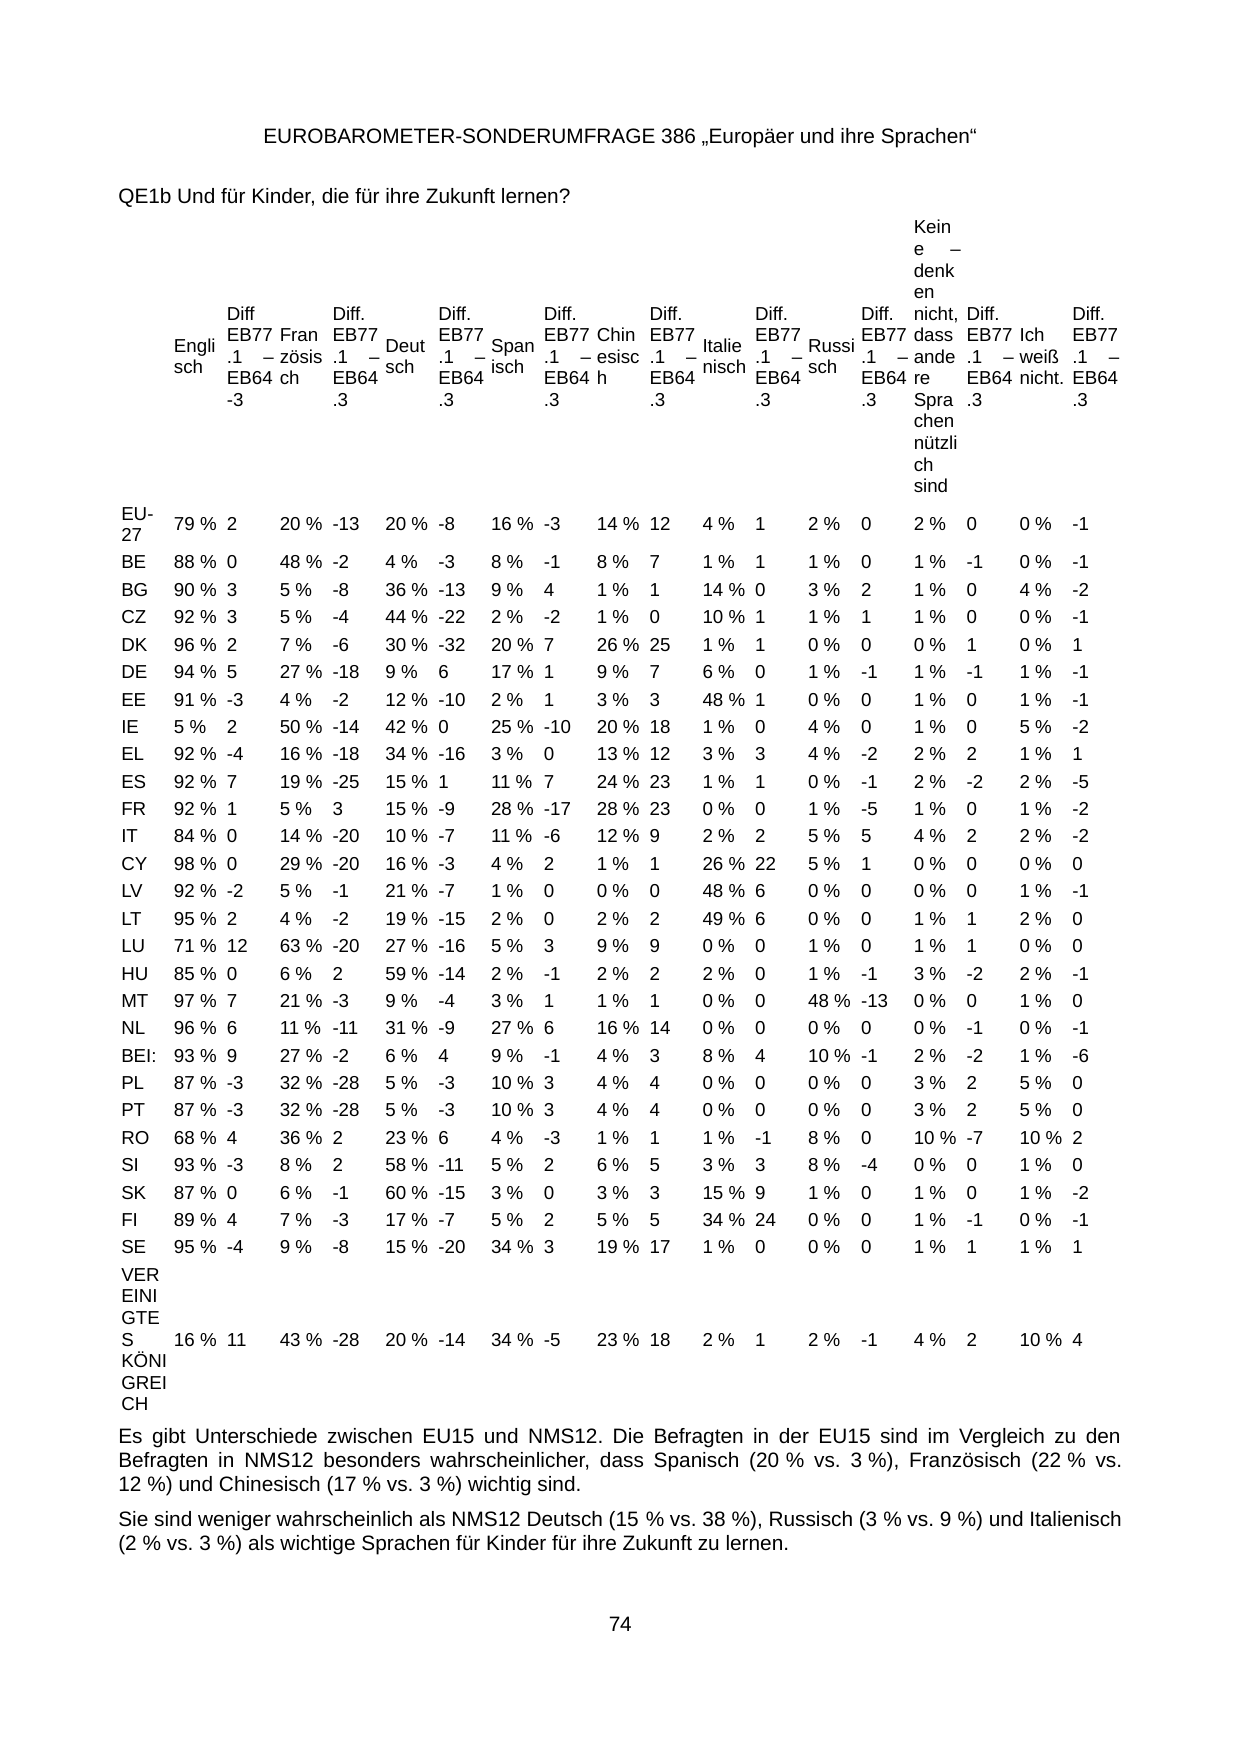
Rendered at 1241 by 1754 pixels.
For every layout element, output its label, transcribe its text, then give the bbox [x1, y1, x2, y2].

table_cell 0 % [805, 685, 858, 713]
table_cell 0 [858, 713, 911, 740]
table_cell 48 % [699, 877, 752, 904]
table_cell 1 [435, 768, 488, 795]
table_header Diff. EB77.1 – EB64.3 [646, 213, 699, 499]
table_cell 1 % [594, 1124, 646, 1151]
table_cell 0 [752, 932, 805, 959]
table_cell 5 % [1016, 1096, 1069, 1124]
table_cell 8 % [277, 1151, 329, 1178]
table_cell 1 [858, 603, 911, 631]
table_cell 2 % [699, 1261, 752, 1417]
table_cell 0 % [805, 1014, 858, 1042]
table_header Deutsch [382, 213, 435, 499]
table_cell —1 [964, 1206, 1016, 1233]
table_cell 25 % [488, 713, 541, 740]
table_cell 5 [224, 658, 277, 685]
table_cell 1 % [805, 795, 858, 822]
table_cell 15 % [382, 768, 435, 795]
table_cell 1 % [1016, 1179, 1069, 1206]
table_cell 1 % [1016, 1233, 1069, 1261]
table_cell 1 [646, 576, 699, 603]
table_cell 7 % [277, 1206, 329, 1233]
table_cell 7 [224, 987, 277, 1014]
table_cell 36 % [277, 1124, 329, 1151]
table_cell —1 [1069, 1014, 1122, 1042]
table_cell 1 % [594, 603, 646, 631]
table_cell 0 [964, 987, 1016, 1014]
table_cell 3 % [488, 740, 541, 768]
table_cell —1 [541, 549, 594, 576]
table_cell 0 [1069, 1069, 1122, 1096]
table_cell DK [118, 631, 171, 658]
table_cell —6 [541, 823, 594, 850]
table_cell 0 % [1016, 850, 1069, 877]
table_cell —28 [329, 1069, 382, 1096]
table_cell 0 [752, 1233, 805, 1261]
table_cell 3 [541, 1096, 594, 1124]
table_cell 6 [752, 877, 805, 904]
table_cell 0 % [699, 1014, 752, 1042]
table_cell 34 % [488, 1261, 541, 1417]
table_cell 92 % [171, 877, 224, 904]
table_cell 11 % [488, 768, 541, 795]
table_cell 3 [541, 932, 594, 959]
table_cell 94 % [171, 658, 224, 685]
table_cell FI [118, 1206, 171, 1233]
table_cell 1 [1069, 631, 1122, 658]
table_cell 7 [646, 658, 699, 685]
table_cell —2 [964, 959, 1016, 987]
table_cell —1 [964, 1014, 1016, 1042]
table_cell 2 [329, 1124, 382, 1151]
table_cell 4 % [805, 713, 858, 740]
table_cell 0 % [911, 987, 963, 1014]
table_cell 0 % [699, 795, 752, 822]
table_cell 4 [541, 576, 594, 603]
table_cell —1 [1069, 685, 1122, 713]
table_cell 0 [752, 1096, 805, 1124]
table_cell RO [118, 1124, 171, 1151]
table_cell 12 % [594, 823, 646, 850]
table_cell —2 [964, 1042, 1016, 1069]
table_cell —13 [329, 500, 382, 548]
table_cell —2 [329, 549, 382, 576]
table_cell 1 % [699, 1124, 752, 1151]
table_cell 95 % [171, 905, 224, 932]
table_cell 0 [541, 740, 594, 768]
table_header Englisch [171, 213, 224, 499]
table_cell HU [118, 959, 171, 987]
table_cell 34 % [488, 1233, 541, 1261]
table_cell 9 [224, 1042, 277, 1069]
table_cell 4 [752, 1042, 805, 1069]
table_header Diff. EB77.1 – EB64.3 [858, 213, 911, 499]
table_header Diff. EB77.1 – EB64.3 [1069, 213, 1122, 499]
table_cell 2 [964, 1261, 1016, 1417]
table_cell 2 [752, 823, 805, 850]
table_cell 15 % [382, 795, 435, 822]
table_cell 0 % [1016, 549, 1069, 576]
table_cell 4 [224, 1206, 277, 1233]
table_cell —8 [329, 1233, 382, 1261]
table_cell 0 % [911, 850, 963, 877]
table_cell 7 [541, 631, 594, 658]
table_cell 1 % [699, 549, 752, 576]
table_header Ich weiß nicht. [1016, 213, 1069, 499]
table_cell 4 [1069, 1261, 1122, 1417]
table_cell 6 % [277, 1179, 329, 1206]
table_cell 5 % [382, 1096, 435, 1124]
table_cell 6 % [594, 1151, 646, 1178]
table_cell 2 [964, 1069, 1016, 1096]
table_cell 1 % [911, 713, 963, 740]
table_cell 9 % [594, 658, 646, 685]
table_cell IT [118, 823, 171, 850]
table_header Keine – denken nicht, dass andere Sprachen nützlich sind [911, 213, 963, 499]
table_cell 4 % [594, 1069, 646, 1096]
table_cell 3 % [594, 1179, 646, 1206]
table_cell 0 % [1016, 631, 1069, 658]
table_header [118, 213, 171, 499]
table_cell 0 [964, 850, 1016, 877]
table_cell 3 % [699, 1151, 752, 1178]
table_cell 1 [858, 850, 911, 877]
table_cell —28 [329, 1261, 382, 1417]
table_cell —8 [329, 576, 382, 603]
table_cell 63 % [277, 932, 329, 959]
table_cell SE [118, 1233, 171, 1261]
table_header Diff. EB77.1 – EB64.3 [541, 213, 594, 499]
table_cell 4 % [911, 1261, 963, 1417]
table_cell 1 [964, 631, 1016, 658]
table_cell 0 [964, 576, 1016, 603]
table_cell 12 [646, 500, 699, 548]
table_cell 8 % [488, 549, 541, 576]
table_cell —32 [435, 631, 488, 658]
table_cell 1 % [911, 905, 963, 932]
table_cell —3 [224, 685, 277, 713]
table_cell —2 [329, 1042, 382, 1069]
table_cell —1 [858, 768, 911, 795]
table_cell —1 [541, 959, 594, 987]
table_cell 17 % [488, 658, 541, 685]
table_cell —4 [224, 740, 277, 768]
table_cell 96 % [171, 631, 224, 658]
table_cell 9 [752, 1179, 805, 1206]
table_cell 1 % [911, 658, 963, 685]
table_cell —15 [435, 1179, 488, 1206]
table_cell 88 % [171, 549, 224, 576]
table_cell 6 [224, 1014, 277, 1042]
table_cell 1 % [911, 685, 963, 713]
table_cell 2 [646, 905, 699, 932]
table_cell 2 % [488, 959, 541, 987]
table_cell 1 % [699, 713, 752, 740]
table_cell EU-27 [118, 500, 171, 548]
table_cell 90 % [171, 576, 224, 603]
table_cell 0 [858, 905, 911, 932]
table_cell 3 % [911, 1096, 963, 1124]
table_cell 1 [1069, 740, 1122, 768]
table_cell 7 % [277, 631, 329, 658]
table_cell 2 % [911, 1042, 963, 1069]
table_cell 4 % [805, 740, 858, 768]
table_cell 1 % [1016, 685, 1069, 713]
table_cell 13 % [594, 740, 646, 768]
table_cell —2 [1069, 576, 1122, 603]
table_cell —1 [1069, 959, 1122, 987]
table_cell 0 [964, 500, 1016, 548]
table_cell 48 % [805, 987, 858, 1014]
table_cell 19 % [382, 905, 435, 932]
table_cell 2 % [488, 603, 541, 631]
table_cell —4 [224, 1233, 277, 1261]
table_cell 4 % [699, 500, 752, 548]
table_cell 6 [435, 1124, 488, 1151]
table_cell —1 [858, 1261, 911, 1417]
table_cell 7 [224, 768, 277, 795]
table_cell CY [118, 850, 171, 877]
table_cell —1 [1069, 877, 1122, 904]
table_cell 1 % [911, 549, 963, 576]
table_cell —22 [435, 603, 488, 631]
table_cell 0 [646, 877, 699, 904]
text QE1b Und für Kinder, die für ihre Zukunft lernen? [118, 183, 1122, 207]
table_cell 11 % [277, 1014, 329, 1042]
table_cell 2 [858, 576, 911, 603]
table_cell 2 [224, 500, 277, 548]
table_cell FR [118, 795, 171, 822]
table_cell —16 [435, 740, 488, 768]
table_cell 1 [964, 932, 1016, 959]
table_cell 0 [1069, 987, 1122, 1014]
table_cell 4 [646, 1069, 699, 1096]
table_cell 68 % [171, 1124, 224, 1151]
table_cell 10 % [488, 1069, 541, 1096]
table_cell 93 % [171, 1042, 224, 1069]
table_cell 26 % [699, 850, 752, 877]
table_cell 10 % [382, 823, 435, 850]
table_cell 3 % [699, 740, 752, 768]
table_cell 0 [858, 631, 911, 658]
table_cell 0 % [805, 877, 858, 904]
table_cell —1 [964, 658, 1016, 685]
table_cell 87 % [171, 1096, 224, 1124]
table_cell —3 [541, 1124, 594, 1151]
table_cell SI [118, 1151, 171, 1178]
table_cell 0 % [699, 1069, 752, 1096]
table_cell 1 [964, 1233, 1016, 1261]
table_cell PL [118, 1069, 171, 1096]
table_cell 1 [541, 987, 594, 1014]
table_cell 1 % [1016, 1042, 1069, 1069]
table_cell 9 [646, 823, 699, 850]
table_cell 0 [752, 959, 805, 987]
table_cell EE [118, 685, 171, 713]
table_cell 24 % [594, 768, 646, 795]
table_cell 19 % [594, 1233, 646, 1261]
table_cell —20 [329, 932, 382, 959]
table_cell —3 [224, 1096, 277, 1124]
table_cell 4 % [594, 1096, 646, 1124]
table_cell 2 % [1016, 905, 1069, 932]
table_cell 36 % [382, 576, 435, 603]
table_cell 0 [1069, 932, 1122, 959]
table_cell 0 % [805, 631, 858, 658]
table_cell 14 % [699, 576, 752, 603]
table_cell 2 [224, 631, 277, 658]
table_cell 6 [541, 1014, 594, 1042]
table_cell 1 [752, 768, 805, 795]
table_cell 2 [224, 713, 277, 740]
table_cell 1 % [594, 850, 646, 877]
table_cell 0 % [805, 1096, 858, 1124]
table_cell 7 [646, 549, 699, 576]
table_cell 21 % [382, 877, 435, 904]
table_cell 20 % [488, 631, 541, 658]
table_cell 1 [541, 685, 594, 713]
table_cell 0 [752, 658, 805, 685]
table_cell 0 [1069, 905, 1122, 932]
table_cell 19 % [277, 768, 329, 795]
table_cell 97 % [171, 987, 224, 1014]
table_cell —1 [1069, 500, 1122, 548]
table_header Diff. EB77.1 – EB64.3 [435, 213, 488, 499]
table_cell —2 [224, 877, 277, 904]
table_cell LU [118, 932, 171, 959]
table_cell 31 % [382, 1014, 435, 1042]
table_cell 0 % [1016, 603, 1069, 631]
table_cell MT [118, 987, 171, 1014]
table_cell 0 [858, 685, 911, 713]
table_cell 1 [752, 549, 805, 576]
table_cell NL [118, 1014, 171, 1042]
table_cell 1 % [594, 576, 646, 603]
table_cell 4 % [594, 1042, 646, 1069]
table_cell 2 % [911, 500, 963, 548]
table_cell 11 % [488, 823, 541, 850]
table_cell —20 [435, 1233, 488, 1261]
table_cell —1 [1069, 1206, 1122, 1233]
table_cell —1 [329, 1179, 382, 1206]
table_header Französisch [277, 213, 329, 499]
table_cell 0 [964, 1151, 1016, 1178]
table_cell 10 % [488, 1096, 541, 1124]
table_cell 0 [752, 576, 805, 603]
table_cell 0 [858, 1206, 911, 1233]
table_cell —2 [858, 740, 911, 768]
table_cell —11 [435, 1151, 488, 1178]
table_cell 34 % [699, 1206, 752, 1233]
table_cell —7 [435, 877, 488, 904]
table_cell 1 [646, 850, 699, 877]
table_cell 9 [646, 932, 699, 959]
table_cell 5 % [488, 932, 541, 959]
table_cell 3 % [594, 685, 646, 713]
table_cell —1 [1069, 603, 1122, 631]
table_cell 1 [752, 603, 805, 631]
table_cell 5 % [1016, 713, 1069, 740]
table_cell 25 [646, 631, 699, 658]
table_cell 0 [435, 713, 488, 740]
table_cell 5 % [594, 1206, 646, 1233]
table_cell 23 % [382, 1124, 435, 1151]
table_cell 44 % [382, 603, 435, 631]
table_cell CZ [118, 603, 171, 631]
table_cell 0 [858, 1014, 911, 1042]
table_cell 5 % [277, 576, 329, 603]
table_cell 8 % [699, 1042, 752, 1069]
table_cell 0 [858, 500, 911, 548]
table_cell 4 % [277, 685, 329, 713]
table_cell —20 [329, 850, 382, 877]
table_cell 42 % [382, 713, 435, 740]
table_cell 10 % [1016, 1261, 1069, 1417]
table_cell 9 % [594, 932, 646, 959]
table_cell 0 [858, 1124, 911, 1151]
table_cell 0 % [1016, 932, 1069, 959]
table_cell 0 [752, 987, 805, 1014]
table_cell 3 [224, 576, 277, 603]
table_cell —4 [858, 1151, 911, 1178]
table_cell 0 [224, 1179, 277, 1206]
table_cell —8 [435, 500, 488, 548]
table_cell 4 [435, 1042, 488, 1069]
table_cell 2 % [805, 1261, 858, 1417]
table_cell 0 [964, 713, 1016, 740]
table_cell 2 [329, 1151, 382, 1178]
table_cell 1 % [699, 1233, 752, 1261]
table_cell 0 [858, 1096, 911, 1124]
table_cell —13 [858, 987, 911, 1014]
table_cell 2 % [594, 905, 646, 932]
table_cell 0 % [805, 905, 858, 932]
table_cell 17 [646, 1233, 699, 1261]
table_cell 5 % [1016, 1069, 1069, 1096]
table_cell 18 [646, 713, 699, 740]
table_cell 32 % [277, 1096, 329, 1124]
table_cell BG [118, 576, 171, 603]
table_cell 7 [541, 768, 594, 795]
table_cell —1 [752, 1124, 805, 1151]
table_cell 0 % [911, 631, 963, 658]
table_cell 3 [646, 1042, 699, 1069]
table_cell —1 [1069, 658, 1122, 685]
table_cell 1 % [1016, 795, 1069, 822]
table_cell 1 % [1016, 740, 1069, 768]
table_cell 16 % [171, 1261, 224, 1417]
table_cell 4 % [488, 850, 541, 877]
table_cell 49 % [699, 905, 752, 932]
table_cell 0 [541, 1179, 594, 1206]
table_cell 1 % [805, 658, 858, 685]
table_cell 2 [224, 905, 277, 932]
table_cell 0 % [699, 932, 752, 959]
table_cell 12 [224, 932, 277, 959]
table_cell 0 % [911, 1151, 963, 1178]
table_cell 0 [541, 905, 594, 932]
table_cell 1 [646, 1124, 699, 1151]
table_cell 1 % [699, 631, 752, 658]
table_cell 11 [224, 1261, 277, 1417]
table_cell 91 % [171, 685, 224, 713]
table_cell 28 % [488, 795, 541, 822]
table_cell —2 [1069, 713, 1122, 740]
table_cell 5 [858, 823, 911, 850]
table_cell 2 % [911, 768, 963, 795]
table_cell 1 % [911, 1206, 963, 1233]
table_cell 8 % [805, 1151, 858, 1178]
table_cell —3 [435, 549, 488, 576]
table_cell 30 % [382, 631, 435, 658]
table_cell —3 [435, 1096, 488, 1124]
table_cell 0 % [911, 877, 963, 904]
table_cell —3 [435, 1069, 488, 1096]
table_cell 92 % [171, 768, 224, 795]
table_cell —5 [858, 795, 911, 822]
table_header Chinesisch [594, 213, 646, 499]
table_cell —28 [329, 1096, 382, 1124]
table_cell 1 % [911, 932, 963, 959]
table_cell —2 [1069, 1179, 1122, 1206]
table_cell 0 [858, 1233, 911, 1261]
table_cell —10 [435, 685, 488, 713]
table_cell 43 % [277, 1261, 329, 1417]
table_cell 2 % [594, 959, 646, 987]
table_cell 4 % [277, 905, 329, 932]
table_cell —18 [329, 658, 382, 685]
table_cell —15 [435, 905, 488, 932]
table_cell 0 [964, 795, 1016, 822]
table_cell 0 [224, 850, 277, 877]
table_cell —3 [224, 1151, 277, 1178]
table_cell 1 % [488, 877, 541, 904]
table_cell 5 % [488, 1206, 541, 1233]
table_cell 1 [1069, 1233, 1122, 1261]
table_cell —1 [858, 658, 911, 685]
table_cell 12 [646, 740, 699, 768]
table_cell —5 [1069, 768, 1122, 795]
table_cell 29 % [277, 850, 329, 877]
table_cell 5 [646, 1206, 699, 1233]
table_cell 2 [964, 823, 1016, 850]
table_cell 3 % [911, 959, 963, 987]
table_cell LV [118, 877, 171, 904]
table_cell 20 % [277, 500, 329, 548]
table_cell 4 % [382, 549, 435, 576]
table_cell —2 [329, 905, 382, 932]
table_cell 1 [752, 685, 805, 713]
table_cell 2 % [699, 823, 752, 850]
table_cell 1 % [1016, 658, 1069, 685]
table_cell IE [118, 713, 171, 740]
table_cell 0 [752, 795, 805, 822]
table_cell 2 [541, 850, 594, 877]
table_cell 98 % [171, 850, 224, 877]
table_cell 1 % [1016, 1151, 1069, 1178]
table_cell 28 % [594, 795, 646, 822]
table_cell 22 [752, 850, 805, 877]
table_cell 58 % [382, 1151, 435, 1178]
table_cell 1 % [805, 959, 858, 987]
table_cell 0 % [805, 768, 858, 795]
table_cell —2 [329, 685, 382, 713]
table_cell 4 [646, 1096, 699, 1124]
table_cell 5 % [382, 1069, 435, 1096]
table_cell —1 [541, 1042, 594, 1069]
table_cell 0 [964, 685, 1016, 713]
table_cell 4 % [1016, 576, 1069, 603]
table_cell 3 % [911, 1069, 963, 1096]
table_cell 10 % [805, 1042, 858, 1069]
table_cell —7 [964, 1124, 1016, 1151]
table_cell 0 [541, 877, 594, 904]
table_cell 23 % [594, 1261, 646, 1417]
table_cell —3 [435, 850, 488, 877]
table_cell 0 % [805, 1069, 858, 1096]
table_cell 4 % [488, 1124, 541, 1151]
table_cell 0 [858, 1069, 911, 1096]
table_cell —6 [1069, 1042, 1122, 1069]
table_cell 16 % [277, 740, 329, 768]
table_header Russisch [805, 213, 858, 499]
table_cell 5 % [277, 877, 329, 904]
table_cell 27 % [277, 1042, 329, 1069]
table_cell 2 [1069, 1124, 1122, 1151]
table_cell 12 % [382, 685, 435, 713]
table_cell 1 % [1016, 987, 1069, 1014]
table_cell 95 % [171, 1233, 224, 1261]
table_cell —1 [1069, 549, 1122, 576]
table_cell 6 % [277, 959, 329, 987]
table_cell 1 % [911, 576, 963, 603]
table_cell 0 % [1016, 500, 1069, 548]
table_cell 1 [224, 795, 277, 822]
table_cell 2 % [805, 500, 858, 548]
table_cell 2 % [488, 685, 541, 713]
table_cell 23 [646, 768, 699, 795]
table_cell —17 [541, 795, 594, 822]
table_cell 24 [752, 1206, 805, 1233]
table_cell 5 % [277, 795, 329, 822]
table_cell 1 % [805, 1179, 858, 1206]
table_cell 27 % [488, 1014, 541, 1042]
table_cell —13 [435, 576, 488, 603]
table_cell 1 % [805, 603, 858, 631]
table_cell 2 % [488, 905, 541, 932]
table_cell 1 [752, 1261, 805, 1417]
table_cell —11 [329, 1014, 382, 1042]
table_cell 79 % [171, 500, 224, 548]
table_cell 3 [752, 1151, 805, 1178]
table_cell 14 % [594, 500, 646, 548]
table_cell —20 [329, 823, 382, 850]
table_header Diff. EB77.1 – EB64.3 [329, 213, 382, 499]
table_cell 50 % [277, 713, 329, 740]
table_cell 3 [224, 603, 277, 631]
table_cell 0 % [911, 1014, 963, 1042]
table_cell 0 [1069, 1096, 1122, 1124]
table_cell PT [118, 1096, 171, 1124]
table_cell 71 % [171, 932, 224, 959]
table_cell 3 [646, 1179, 699, 1206]
table_cell 0 % [594, 877, 646, 904]
table_cell 3 [541, 1233, 594, 1261]
table_cell —6 [329, 631, 382, 658]
table_cell —1 [858, 1042, 911, 1069]
table_cell 26 % [594, 631, 646, 658]
table_cell 0 [752, 1014, 805, 1042]
table_cell 16 % [594, 1014, 646, 1042]
table_cell —14 [435, 959, 488, 987]
table_cell 0 [858, 1179, 911, 1206]
table_cell 10 % [1016, 1124, 1069, 1151]
table_cell 2 [541, 1151, 594, 1178]
table_cell 2 % [1016, 959, 1069, 987]
table_cell 60 % [382, 1179, 435, 1206]
table_cell —3 [541, 500, 594, 548]
table_cell 0 [964, 1179, 1016, 1206]
table_cell —3 [224, 1069, 277, 1096]
table_cell 14 [646, 1014, 699, 1042]
table_cell 9 % [277, 1233, 329, 1261]
table_cell 21 % [277, 987, 329, 1014]
table_cell 20 % [594, 713, 646, 740]
table_header Italienisch [699, 213, 752, 499]
table_cell 5 % [805, 850, 858, 877]
table_cell 2 % [699, 959, 752, 987]
table_cell BEI: [118, 1042, 171, 1069]
table_cell —18 [329, 740, 382, 768]
table_cell 9 % [382, 987, 435, 1014]
table_cell BE [118, 549, 171, 576]
table_cell 59 % [382, 959, 435, 987]
table_cell —9 [435, 1014, 488, 1042]
table_cell 1 % [911, 1179, 963, 1206]
table_cell —7 [435, 823, 488, 850]
table_cell 87 % [171, 1179, 224, 1206]
table_cell —7 [435, 1206, 488, 1233]
table_cell 15 % [382, 1233, 435, 1261]
table_cell LT [118, 905, 171, 932]
table_cell 0 [1069, 850, 1122, 877]
table_cell —14 [329, 713, 382, 740]
table_cell VEREINIGTES KÖNIGREICH [118, 1261, 171, 1417]
table_cell 32 % [277, 1069, 329, 1096]
table_cell 0 [964, 603, 1016, 631]
table_cell 6 [435, 658, 488, 685]
table_cell 8 % [594, 549, 646, 576]
table_cell 2 % [1016, 768, 1069, 795]
table_cell 1 [541, 658, 594, 685]
table_cell SK [118, 1179, 171, 1206]
table_cell 85 % [171, 959, 224, 987]
table_cell 4 [224, 1124, 277, 1151]
table_cell 0 [858, 877, 911, 904]
text Sie sind weniger wahrscheinlich als NMS12 Deutsch (15 % vs. 38 %), Russisch (3 % vs. 9 %) und Italienisch (2 % vs. 3 %) als wichtige Sprachen für Kinder für ihre Zukunft zu lernen. [118, 1507, 1122, 1555]
table_cell 2 % [911, 740, 963, 768]
table_header Diff. EB77.1 – EB64.3 [964, 213, 1016, 499]
table_cell 0 % [1016, 1014, 1069, 1042]
table_cell —16 [435, 932, 488, 959]
table_cell 14 % [277, 823, 329, 850]
table_cell 5 [646, 1151, 699, 1178]
table_cell 16 % [382, 850, 435, 877]
table_cell 2 [541, 1206, 594, 1233]
table_cell —4 [435, 987, 488, 1014]
table_cell —10 [541, 713, 594, 740]
table_cell 27 % [277, 658, 329, 685]
table_cell —3 [329, 1206, 382, 1233]
table_cell 0 [646, 603, 699, 631]
table_header Diff. EB77.1 – EB64.3 [752, 213, 805, 499]
table_cell 23 [646, 795, 699, 822]
table_cell 6 % [382, 1042, 435, 1069]
table_cell 9 % [488, 1042, 541, 1069]
table_cell 5 % [171, 713, 224, 740]
table_cell 1 [646, 987, 699, 1014]
table_cell 6 % [699, 658, 752, 685]
table_cell 48 % [699, 685, 752, 713]
table_cell 5 % [488, 1151, 541, 1178]
table_cell 84 % [171, 823, 224, 850]
table_cell 5 % [805, 823, 858, 850]
table_cell 0 % [699, 1096, 752, 1124]
table_cell 0 [752, 713, 805, 740]
table_cell 93 % [171, 1151, 224, 1178]
table_cell 0 [858, 932, 911, 959]
table_cell 3 % [488, 1179, 541, 1206]
table_cell —1 [964, 549, 1016, 576]
table_cell 0 % [699, 987, 752, 1014]
table_cell 3 [752, 740, 805, 768]
table_cell —2 [541, 603, 594, 631]
table_cell 5 % [277, 603, 329, 631]
table_cell 2 [329, 959, 382, 987]
table_cell —25 [329, 768, 382, 795]
table_cell 10 % [699, 603, 752, 631]
table_cell 0 % [1016, 1206, 1069, 1233]
table_cell 0 % [805, 1233, 858, 1261]
table_header Diff EB77.1 – EB64-3 [224, 213, 277, 499]
table_cell 18 [646, 1261, 699, 1417]
table_cell 16 % [488, 500, 541, 548]
table_cell 2 [646, 959, 699, 987]
table_cell DE [118, 658, 171, 685]
table_cell 0 [858, 549, 911, 576]
table_cell 3 [329, 795, 382, 822]
table_cell 1 % [805, 932, 858, 959]
table_cell 0 % [805, 1206, 858, 1233]
table_cell —5 [541, 1261, 594, 1417]
table_cell 2 [964, 740, 1016, 768]
table_cell —2 [1069, 795, 1122, 822]
table_cell 3 [646, 685, 699, 713]
table_cell —9 [435, 795, 488, 822]
table_cell 27 % [382, 932, 435, 959]
text Es gibt Unterschiede zwischen EU15 und NMS12. Die Befragten in der EU15 sind im Vergleich zu den Befragten in NMS12 besonders wahrscheinlicher, dass Spanisch (20 % vs. 3 %), Französisch (22 % vs. 12 %) und Chinesisch (17 % vs. 3 %) wichtig sind. [118, 1423, 1122, 1495]
table_cell —4 [329, 603, 382, 631]
table_cell 87 % [171, 1069, 224, 1096]
table_cell 92 % [171, 795, 224, 822]
table_cell 9 % [488, 576, 541, 603]
table_cell 6 [752, 905, 805, 932]
table_cell 0 [1069, 1151, 1122, 1178]
table_cell 0 [224, 823, 277, 850]
table_cell 92 % [171, 603, 224, 631]
table_cell 1 [752, 500, 805, 548]
table_cell 1 [964, 905, 1016, 932]
table_cell 15 % [699, 1179, 752, 1206]
table_cell 20 % [382, 500, 435, 548]
table_cell 2 [964, 1096, 1016, 1124]
table_cell —1 [858, 959, 911, 987]
table_cell 34 % [382, 740, 435, 768]
table_cell —1 [329, 877, 382, 904]
table_cell 1 % [805, 549, 858, 576]
table_cell 4 % [911, 823, 963, 850]
table_cell 17 % [382, 1206, 435, 1233]
table_cell 1 % [911, 1233, 963, 1261]
table_cell 1 % [911, 603, 963, 631]
table_cell 3 % [488, 987, 541, 1014]
table_cell 1 % [911, 795, 963, 822]
table_cell 3 [541, 1069, 594, 1096]
table_cell ES [118, 768, 171, 795]
table_cell 0 [224, 959, 277, 987]
table_cell —3 [329, 987, 382, 1014]
table_cell 2 % [1016, 823, 1069, 850]
table_cell 1 % [699, 768, 752, 795]
table_cell 0 [964, 877, 1016, 904]
table_cell 1 % [594, 987, 646, 1014]
table_cell —14 [435, 1261, 488, 1417]
table_cell 20 % [382, 1261, 435, 1417]
table_cell 3 % [805, 576, 858, 603]
table_cell 9 % [382, 658, 435, 685]
table_cell 1 [752, 631, 805, 658]
table_cell 1 % [1016, 877, 1069, 904]
table_cell 96 % [171, 1014, 224, 1042]
table_cell 0 [752, 1069, 805, 1096]
table_cell EL [118, 740, 171, 768]
table_cell 10 % [911, 1124, 963, 1151]
table_cell 48 % [277, 549, 329, 576]
table_header Spanisch [488, 213, 541, 499]
table_cell 92 % [171, 740, 224, 768]
table_cell —2 [1069, 823, 1122, 850]
table_cell 0 [224, 549, 277, 576]
table_cell 89 % [171, 1206, 224, 1233]
table_cell —2 [964, 768, 1016, 795]
table_cell 8 % [805, 1124, 858, 1151]
